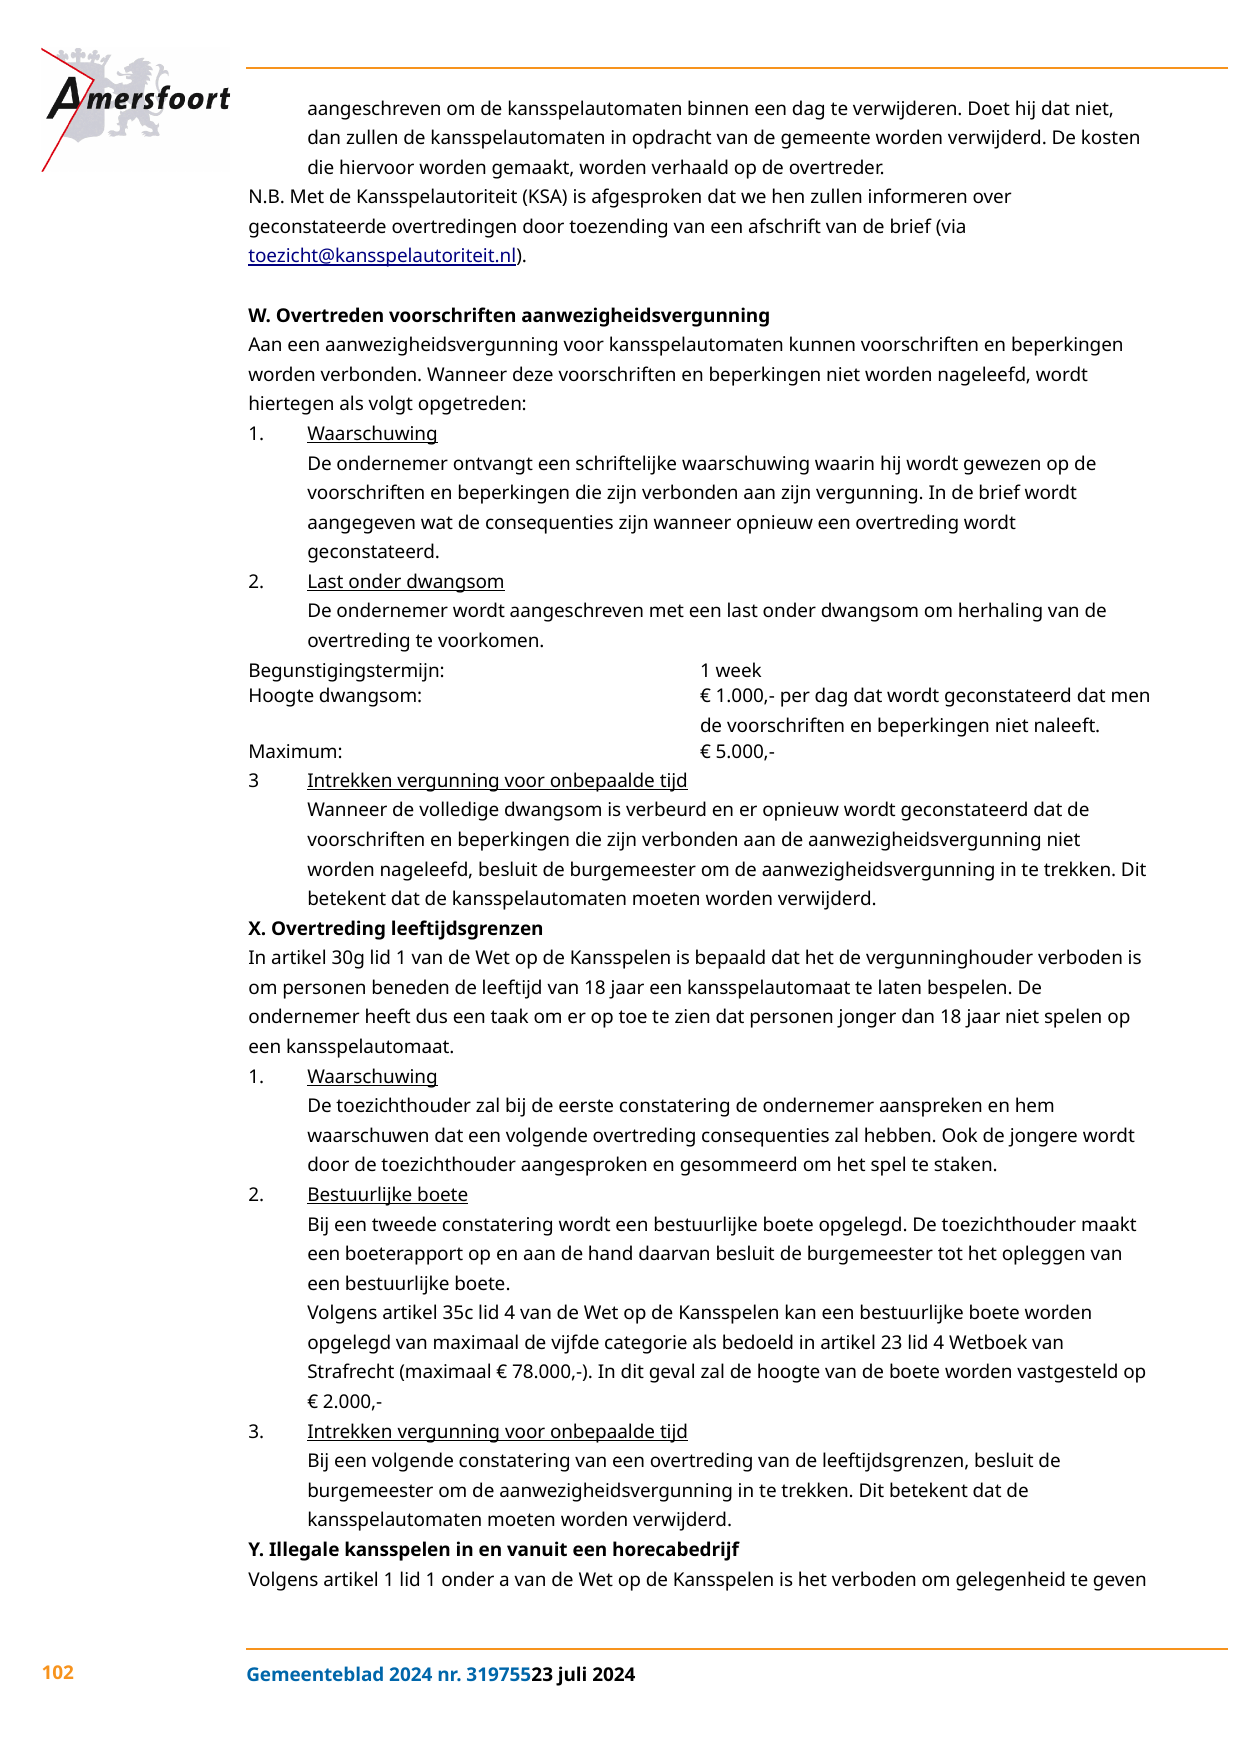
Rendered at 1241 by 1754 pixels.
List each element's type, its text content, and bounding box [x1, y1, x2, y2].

list Intrekken vergunning voor onbepaalde tijd [248, 1418, 1152, 1443]
list Bestuurlijke boete [248, 1181, 1152, 1207]
table_header Begunstigingstermijn: [248, 657, 700, 683]
text N.B. Met de Kansspelautoriteit (KSA) is afgesproken dat we hen zullen informeren over geconstateerde overtredingen door toezending van een afschrift van de brief (via toezicht@kansspelautoriteit.nl). [248, 183, 1152, 268]
text W. Overtreden voorschriften aanwezigheidsvergunning [248, 302, 1152, 328]
list Last onder dwangsom [248, 568, 1152, 594]
text Volgens artikel 1 lid 1 onder a van de Wet op de Kansspelen is het verboden om gelegenheid te geven [248, 1566, 1152, 1591]
table_cell € 1.000,- per dag dat wordt geconstateerd dat men de voorschriften en beperkingen niet naleeft. [700, 683, 1152, 738]
table_cell € 5.000,- [700, 738, 1152, 764]
list Waarschuwing [248, 420, 1152, 446]
table_cell Hoogte dwangsom: [248, 683, 700, 738]
list Bij een volgende constatering van een overtreding van de leeftijdsgrenzen, besluit de burgemeester om de aanwezigheidsvergunning in te trekken. Dit betekent dat de kansspelautomaten moeten worden verwijderd. [248, 1447, 1152, 1532]
text X. Overtreding leeftijdsgrenzen [248, 915, 1152, 941]
list Bij een tweede constatering wordt een bestuurlijke boete opgelegd. De toezichthouder maakt een boeterapport op en aan de hand daarvan besluit de burgemeester tot het opleggen van een bestuurlijke boete. [248, 1211, 1152, 1296]
text Aan een aanwezigheidsvergunning voor kansspelautomaten kunnen voorschriften en beperkingen worden verbonden. Wanneer deze voorschriften en beperkingen niet worden nageleefd, wordt hiertegen als volgt opgetreden: [248, 331, 1152, 416]
picture [41, 47, 231, 172]
list De ondernemer ontvangt een schriftelijke waarschuwing waarin hij wordt gewezen op de voorschriften en beperkingen die zijn verbonden aan zijn vergunning. In de brief wordt aangegeven wat de consequenties zijn wanneer opnieuw een overtreding wordt geconstateerd. [248, 450, 1152, 564]
list De toezichthouder zal bij de eerste constatering de ondernemer aanspreken en hem waarschuwen dat een volgende overtreding consequenties zal hebben. Ook de jongere wordt door de toezichthouder aangesproken en gesommeerd om het spel te staken. [248, 1092, 1152, 1177]
list Volgens artikel 35c lid 4 van de Wet op de Kansspelen kan een bestuurlijke boete worden opgelegd van maximaal de vijfde categorie als bedoeld in artikel 23 lid 4 Wetboek van Strafrecht (maximaal € 78.000,-). In dit geval zal de hoogte van de boete worden vastgesteld op € 2.000,- [248, 1299, 1152, 1414]
list aangeschreven om de kansspelautomaten binnen een dag te verwijderen. Doet hij dat niet, dan zullen de kansspelautomaten in opdracht van de gemeente worden verwijderd. De kosten die hiervoor worden gemaakt, worden verhaald op de overtreder. [248, 95, 1152, 180]
table_cell Maximum: [248, 738, 700, 764]
list Waarschuwing [248, 1063, 1152, 1088]
list Wanneer de volledige dwangsom is verbeurd en er opnieuw wordt geconstateerd dat de voorschriften en beperkingen die zijn verbonden aan de aanwezigheidsvergunning niet worden nageleefd, besluit de burgemeester om de aanwezigheidsvergunning in te trekken. Dit betekent dat de kansspelautomaten moeten worden verwijderd. [248, 797, 1152, 911]
text In artikel 30g lid 1 van de Wet op de Kansspelen is bepaald dat het de vergunninghouder verboden is om personen beneden de leeftijd van 18 jaar een kansspelautomaat te laten bespelen. De ondernemer heeft dus een taak om er op toe te zien dat personen jonger dan 18 jaar niet spelen op een kansspelautomaat. [248, 944, 1152, 1059]
list Intrekken vergunning voor onbepaalde tijd [248, 767, 1152, 793]
table_header 1 week [700, 657, 1152, 683]
list De ondernemer wordt aangeschreven met een last onder dwangsom om herhaling van de overtreding te voorkomen. [248, 598, 1152, 653]
text Y. Illegale kansspelen in en vanuit een horecabedrijf [248, 1536, 1152, 1562]
